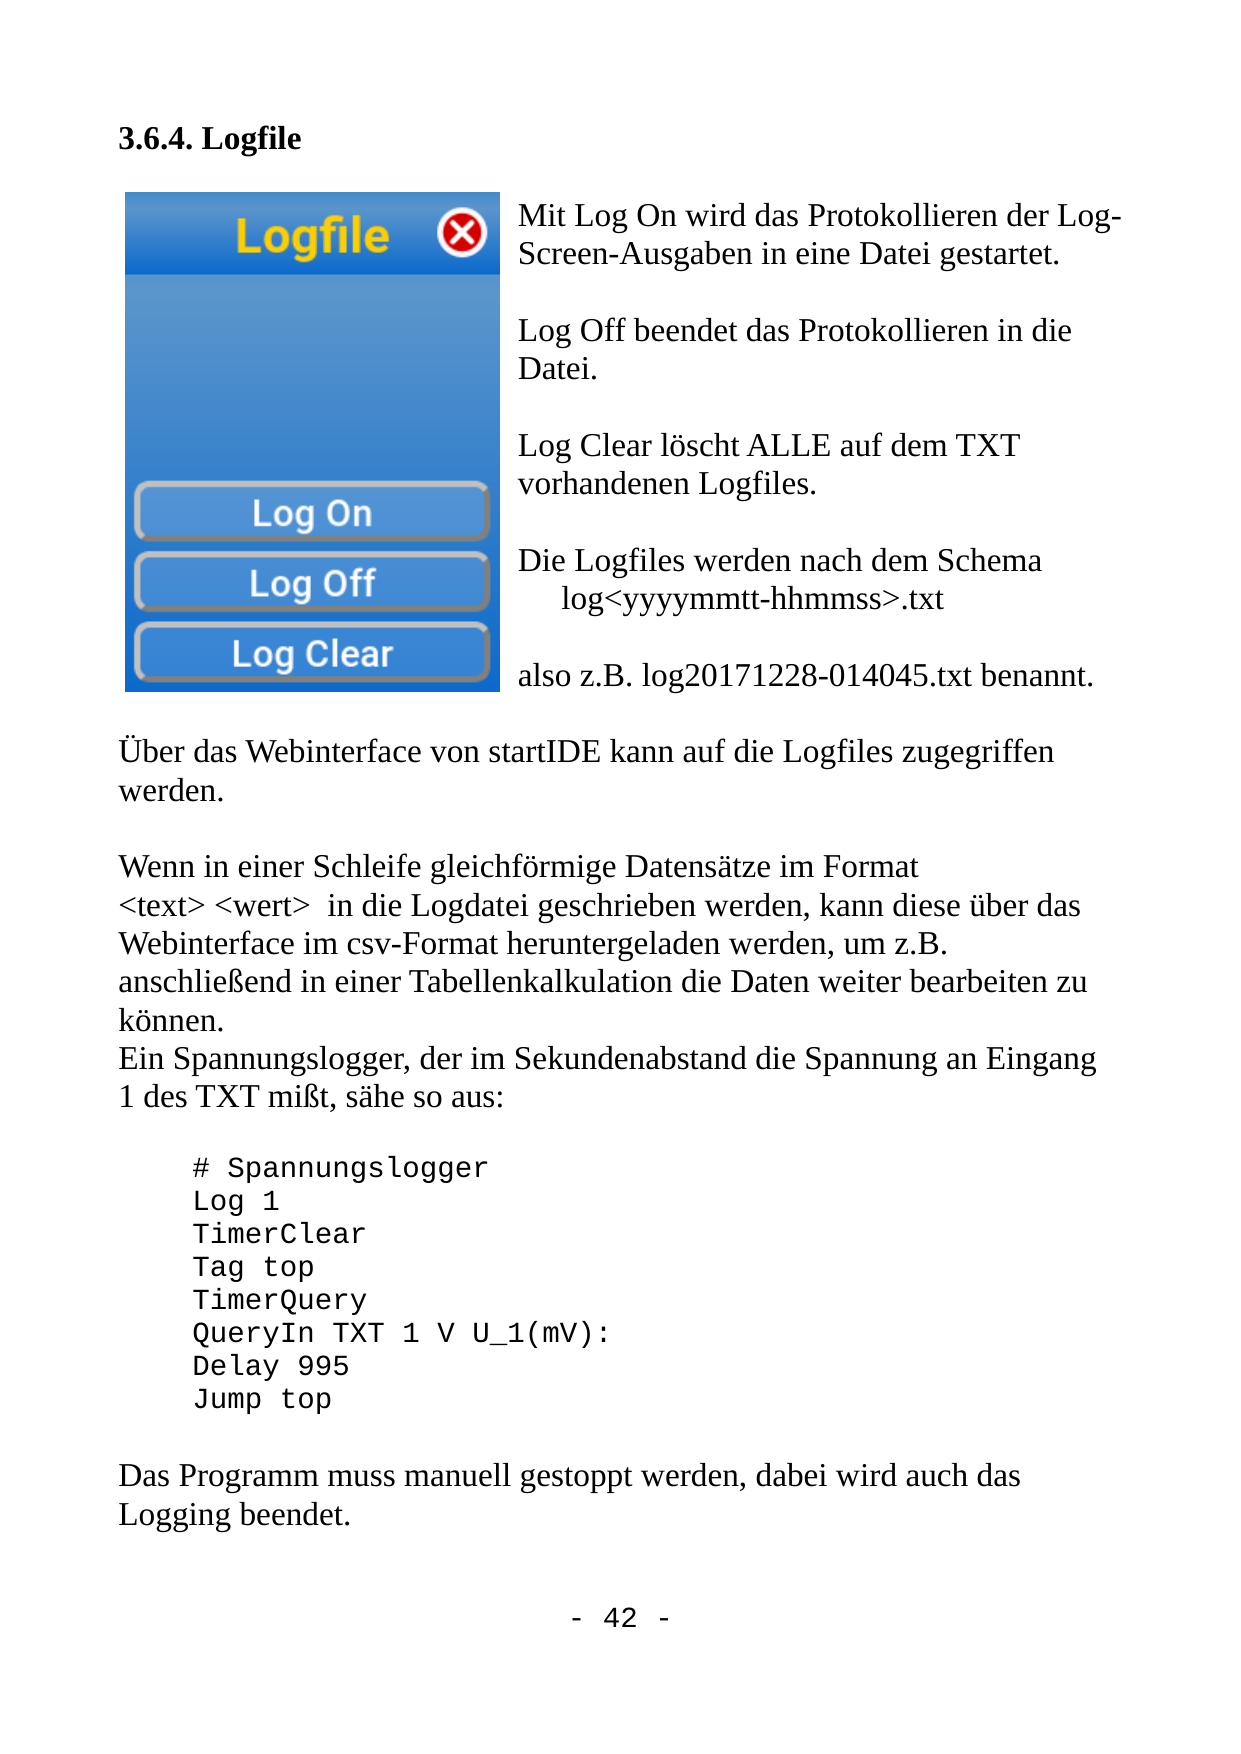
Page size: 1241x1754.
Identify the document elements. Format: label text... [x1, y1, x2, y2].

text TimerClear [118, 1219, 1122, 1252]
text Die Logfiles werden nach dem Schema [500, 540, 1122, 578]
text Mit Log On wird das Protokollieren der Log-Screen-Ausgaben in eine Datei gestartet. [500, 195, 1122, 271]
text TimerQuery [118, 1285, 1122, 1318]
text also z.B. log20171228-014045.txt benannt. [118, 655, 1122, 693]
text Log Clear löscht ALLE auf dem TXT vorhandenen Logfiles. [500, 425, 1122, 501]
text Log Off beendet das Protokollieren in die Datei. [500, 310, 1122, 386]
picture [125, 192, 500, 692]
text Über das Webinterface von startIDE kann auf die Logfiles zugegriffen werden. [118, 731, 1122, 808]
text # Spannungslogger [118, 1153, 1122, 1186]
text Log 1 [118, 1186, 1122, 1219]
text Jump top [118, 1384, 1122, 1417]
text <text> <wert> in die Logdatei geschrieben werden, kann diese über das Webinterface im csv-Format heruntergeladen werden, um z.B. anschließend in einer Tabellenkalkulation die Daten weiter bearbeiten zu können. [118, 885, 1122, 1038]
text log<yyyymmtt-hhmmss>.txt [500, 578, 1122, 616]
text QueryIn TXT 1 V U_1(mV): [118, 1318, 1122, 1351]
text 3.6.4. Logfile [118, 118, 1122, 156]
text Ein Spannungslogger, der im Sekundenabstand die Spannung an Eingang 1 des TXT mißt, sähe so aus: [118, 1038, 1122, 1115]
text Wenn in einer Schleife gleichförmige Datensätze im Format [118, 846, 1122, 885]
text Tag top [118, 1252, 1122, 1285]
text Delay 995 [118, 1351, 1122, 1384]
text Das Programm muss manuell gestoppt werden, dabei wird auch das Logging beendet. [118, 1456, 1122, 1532]
